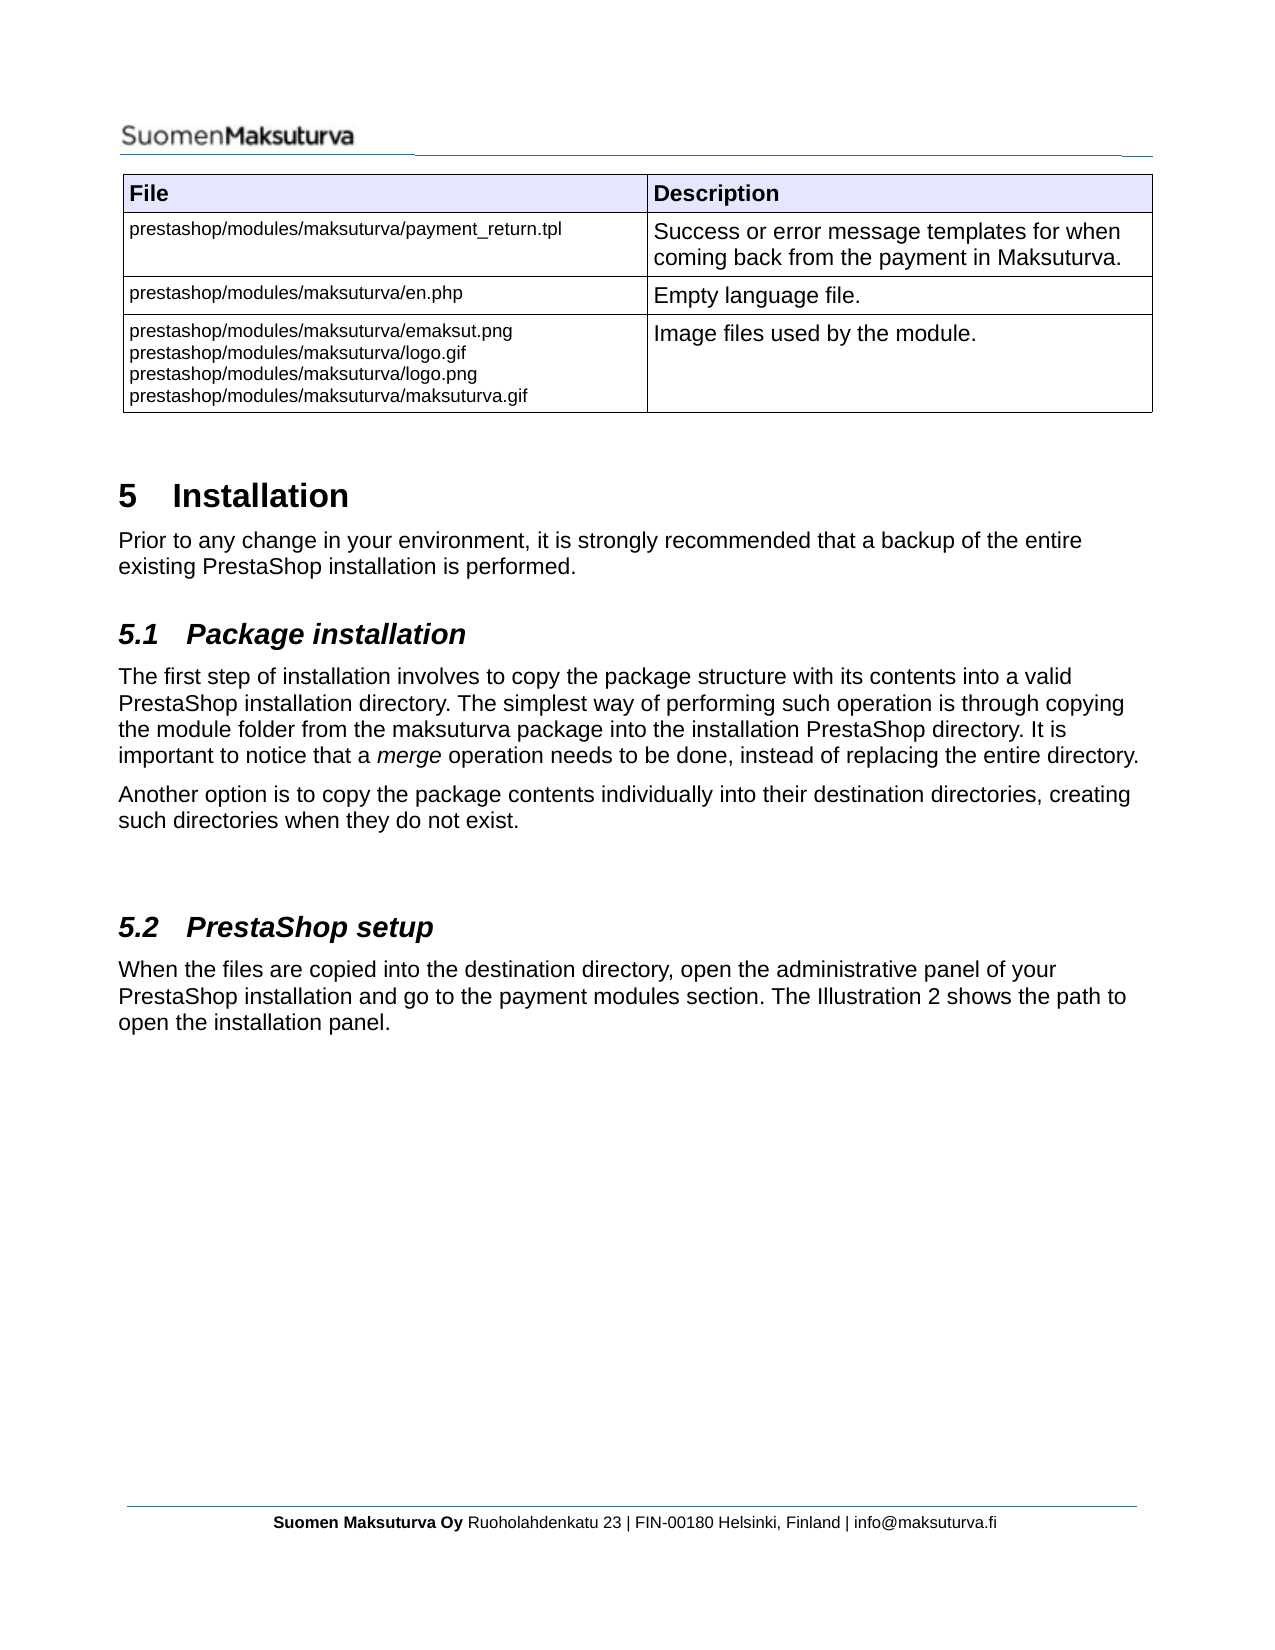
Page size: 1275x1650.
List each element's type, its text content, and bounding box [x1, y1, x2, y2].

table_cell Success or error message templates for when coming back from the payment in Maksuturva. [648, 213, 1152, 276]
table_cell Image files used by the module. [648, 315, 1152, 412]
table_header File [124, 175, 647, 212]
picture [120, 124, 358, 147]
subtitle Package installation [118, 617, 1157, 651]
table_header Description [648, 175, 1152, 212]
text The first step of installation involves to copy the package structure with its contents into a valid PrestaShop installation directory. The simplest way of performing such operation is through copying the module folder from the maksuturva package into the installation PrestaShop directory. It is important to notice that a merge operation needs to be done, instead of replacing the entire directory. [118, 663, 1157, 769]
text When the files are copied into the destination directory, open the administrative panel of your PrestaShop installation and go to the payment modules section. The Illustration 2 shows the path to open the installation panel. [118, 956, 1157, 1035]
table_cell prestashop/modules/maksuturva/payment_return.tpl [124, 213, 647, 276]
table_cell Empty language file. [648, 277, 1152, 314]
subtitle Installation [118, 476, 1157, 514]
text Another option is to copy the package contents individually into their destination directories, creating such directories when they do not exist. [118, 781, 1157, 834]
subtitle PrestaShop setup [118, 910, 1157, 944]
table_cell prestashop/modules/maksuturva/en.php [124, 277, 647, 314]
text Prior to any change in your environment, it is strongly recommended that a backup of the entire existing PrestaShop installation is performed. [118, 527, 1157, 580]
table_cell prestashop/modules/maksuturva/emaksut.png prestashop/modules/maksuturva/logo.gif prestashop/modules/maksuturva/logo.png prestashop/modules/maksuturva/maksuturva.gif [124, 315, 647, 412]
